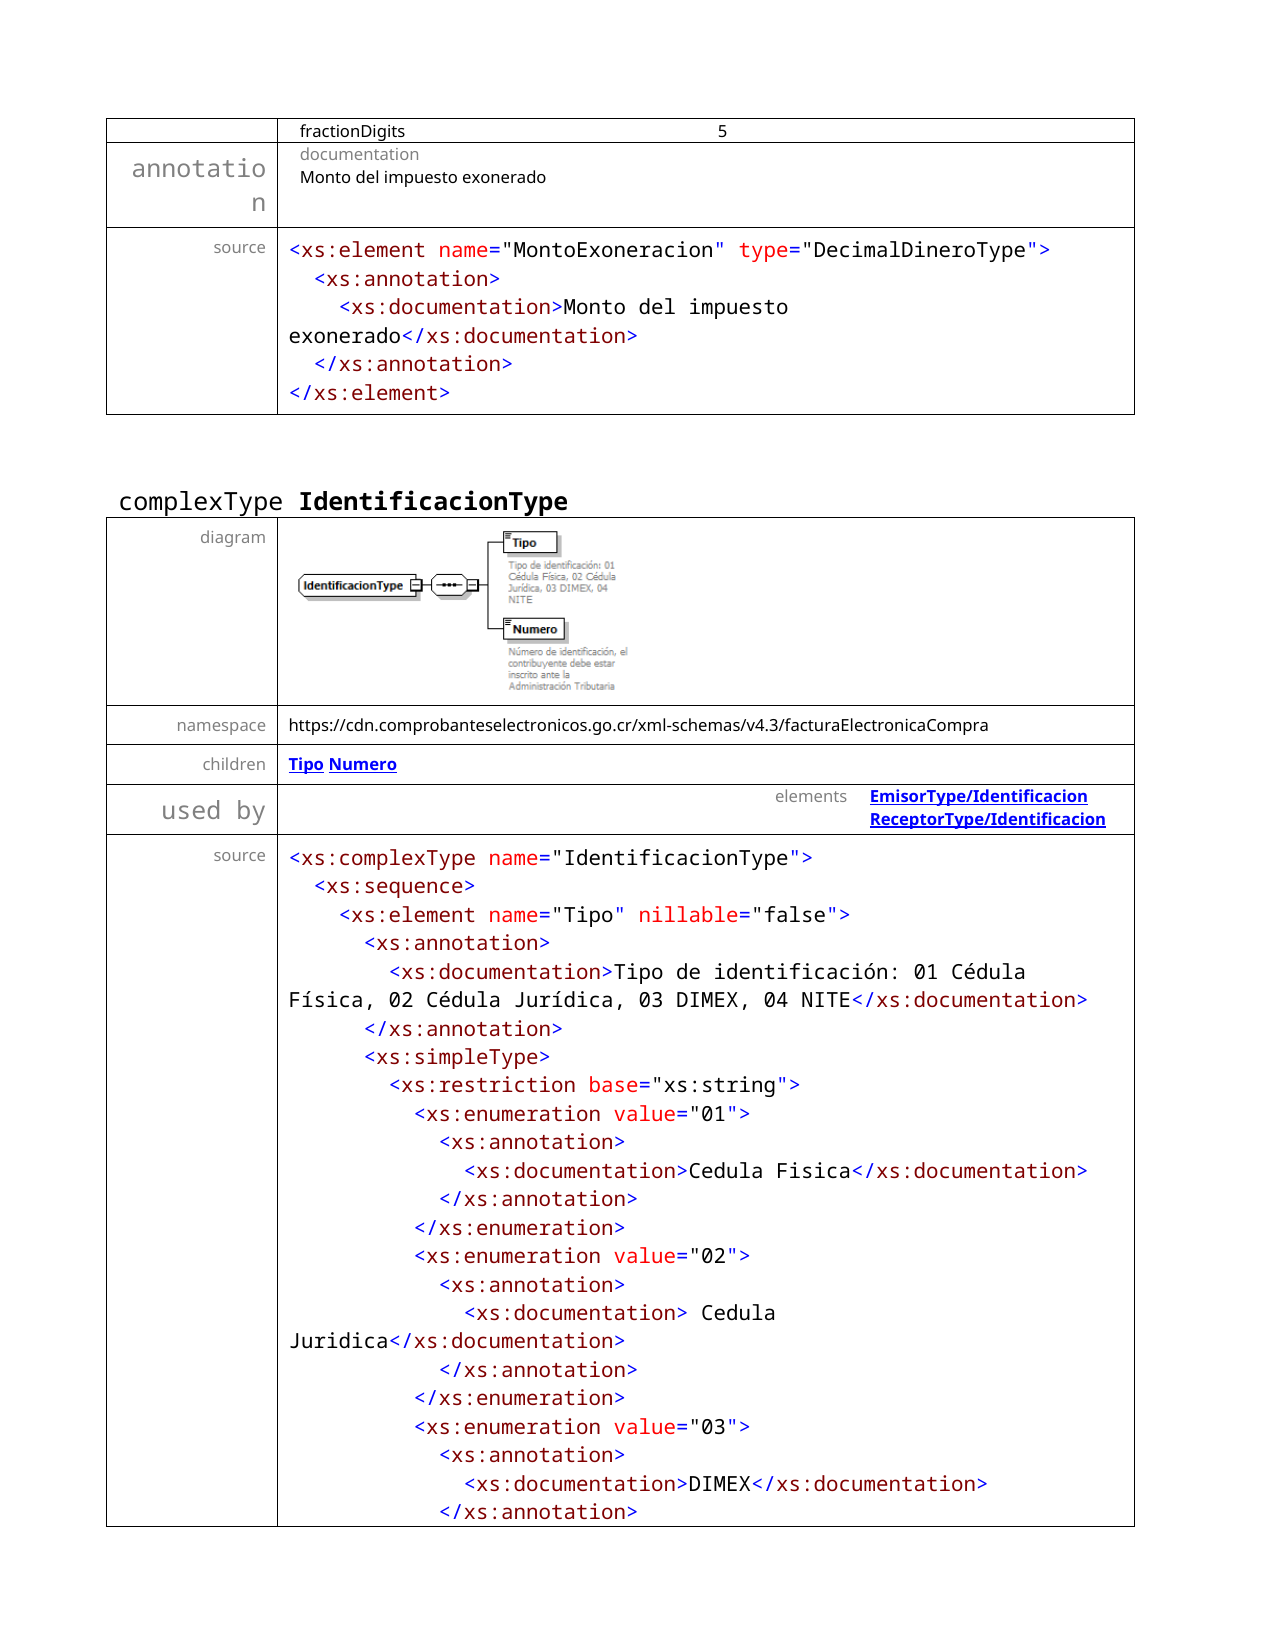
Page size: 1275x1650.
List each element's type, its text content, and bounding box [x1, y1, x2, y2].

table_cell [1010, 119, 1134, 142]
table_cell fractionDigits [288, 119, 706, 142]
table_header EmisorType/Identificacion ReceptorType/Identificacion [858, 785, 1134, 830]
table_cell source [107, 228, 277, 414]
table_cell Monto del impuesto exonerado [288, 166, 1134, 188]
table_header [278, 518, 1134, 705]
table_cell annotation [107, 143, 277, 227]
table_header diagram [107, 518, 277, 705]
picture [288, 526, 641, 697]
table_cell source [107, 835, 277, 1526]
table_cell [278, 785, 1134, 834]
text complexType IdentificacionType [118, 483, 1157, 517]
table_cell children [107, 745, 277, 783]
table_cell 5 [706, 119, 1010, 142]
table_cell <xs:complexType name="IdentificacionType"> <xs:sequence> <xs:element name="Tipo" nillable="false"> <xs:annotation> <xs:documentation>Tipo de identificación: 01 Cédula Física, 02 Cédula Jurídica, 03 DIMEX, 04 NITE</xs:documentation> </xs:annotation> <xs:simpleType> <xs:restriction base="xs:string"> <xs:enumeration value="01"> <xs:annotation> <xs:documentation>Cedula Fisica</xs:documentation> </xs:annotation> </xs:enumeration> <xs:enumeration value="02"> <xs:annotation> <xs:documentation> Cedula Juridica</xs:documentation> </xs:annotation> </xs:enumeration> <xs:enumeration value="03"> <xs:annotation> <xs:documentation>DIMEX</xs:documentation> </xs:annotation> [278, 835, 1134, 1526]
table_cell [278, 119, 288, 142]
table_cell namespace [107, 706, 277, 744]
table_cell https://cdn.comprobanteselectronicos.go.cr/xml-schemas/v4.3/facturaElectronicaCompra [278, 706, 1134, 744]
table_header elements [288, 785, 858, 830]
table_cell [107, 119, 277, 142]
table_cell used by [107, 785, 277, 834]
table_header documentation [288, 143, 1134, 166]
table_cell [278, 143, 1134, 227]
table_cell Tipo Numero [278, 745, 1134, 783]
table_cell <xs:element name="MontoExoneracion" type="DecimalDineroType"> <xs:annotation> <xs:documentation>Monto del impuesto exonerado</xs:documentation> </xs:annotation> </xs:element> [278, 228, 1134, 414]
